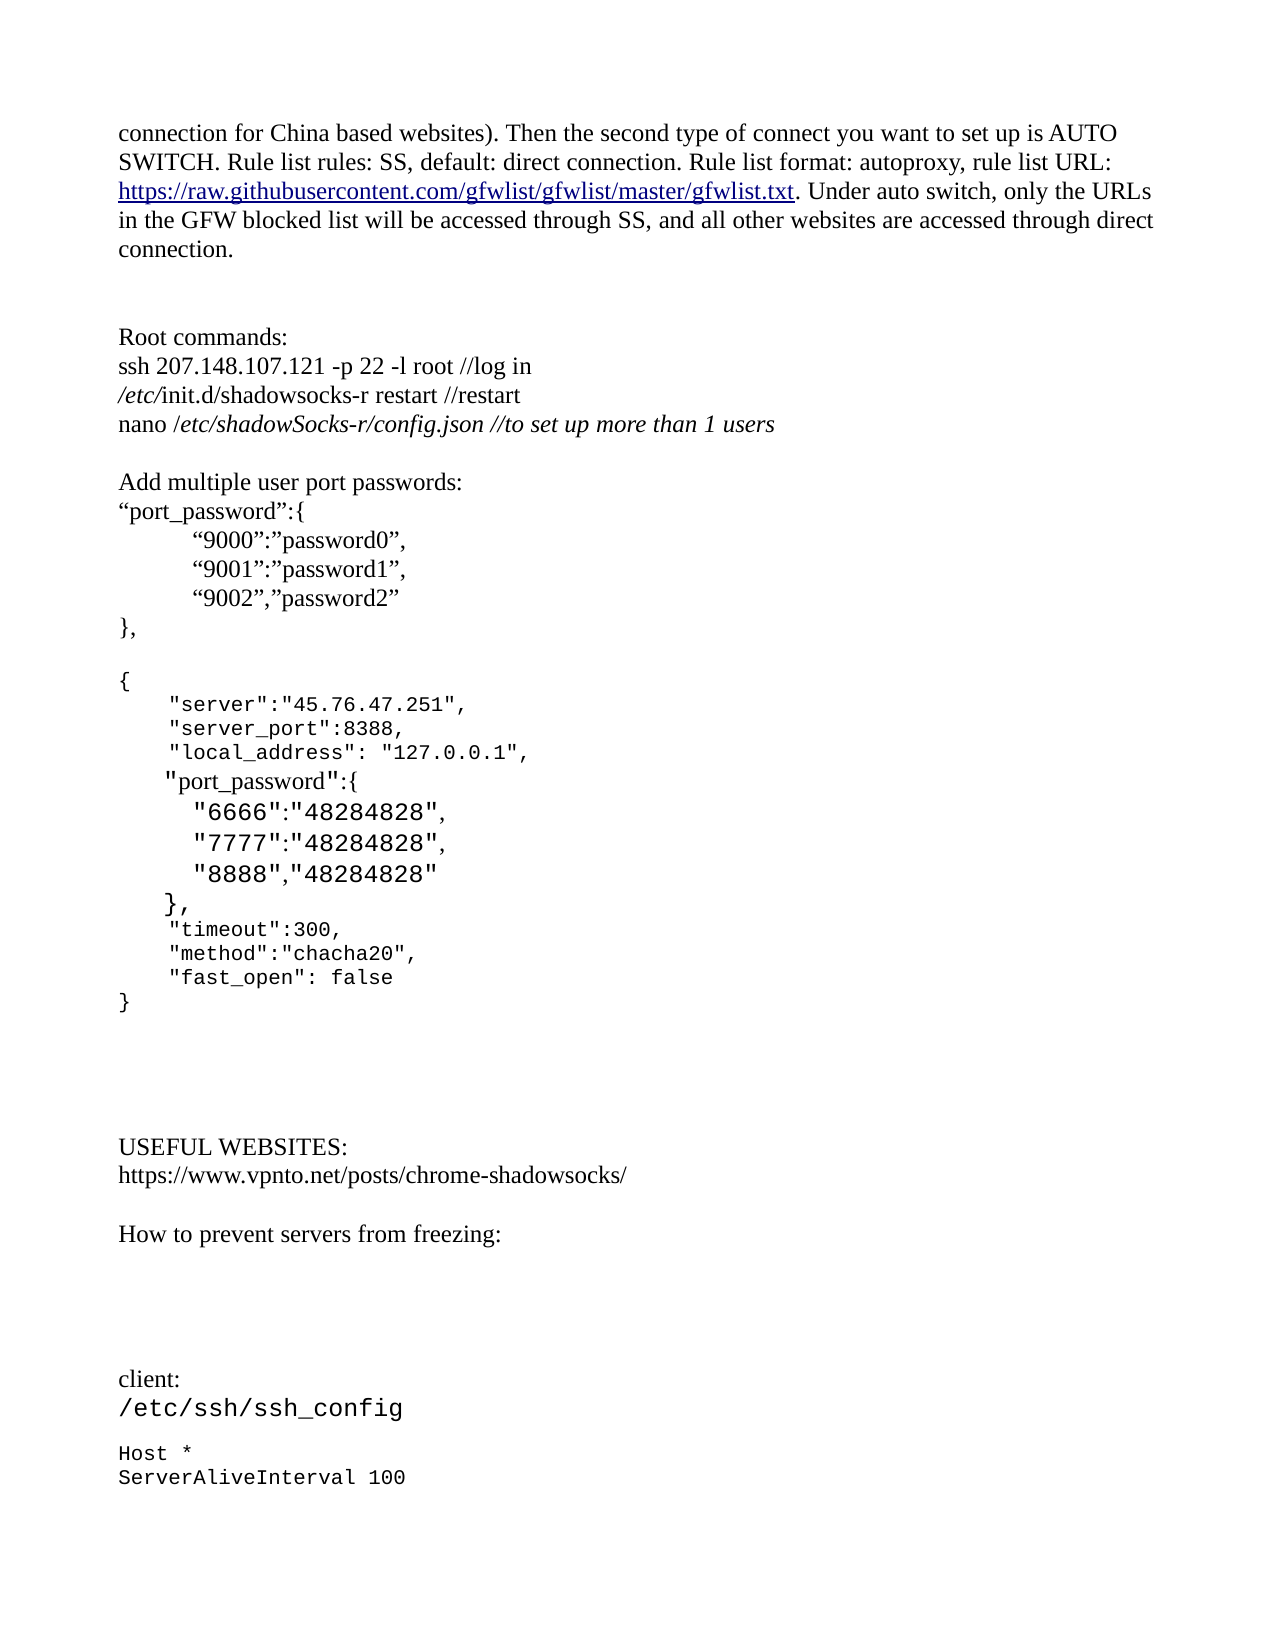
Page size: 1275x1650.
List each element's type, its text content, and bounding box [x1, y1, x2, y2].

text Root commands: [118, 322, 1157, 351]
text "method":"chacha20", [118, 943, 1157, 967]
text }, [118, 890, 1157, 919]
text ServerAliveInterval 100 [118, 1467, 1157, 1491]
text nano /etc/shadowSocks-r/config.json //to set up more than 1 users [118, 409, 1157, 438]
text "local_address": "127.0.0.1", [118, 742, 1157, 766]
text }, [118, 612, 1157, 641]
text "7777":"48284828", [118, 828, 1157, 859]
text connection for China based websites). Then the second type of connect you want to set up is AUTO SWITCH. Rule list rules: SS, default: direct connection. Rule list format: autoproxy, rule list URL: [118, 118, 1157, 176]
text How to prevent servers from freezing: [118, 1218, 1157, 1248]
text Add multiple user port passwords: [118, 467, 1157, 496]
text Host * [118, 1443, 1157, 1467]
text { [118, 670, 1157, 694]
text “9001”:”password1”, [118, 554, 1157, 583]
text "server":"45.76.47.251", [118, 694, 1157, 718]
text "8888","48284828" [118, 859, 1157, 890]
text /etc/ssh/ssh_config [118, 1393, 1157, 1424]
text "6666":"48284828", [118, 797, 1157, 828]
text USEFUL WEBSITES: https://www.vpnto.net/posts/chrome-shadowsocks/ [118, 1131, 1157, 1189]
text https://raw.githubusercontent.com/gfwlist/gfwlist/master/gfwlist.txt. Under auto switch, only the URLs in the GFW blocked list will be accessed through SS, and all other websites are accessed through direct connection. [118, 176, 1157, 263]
text } [118, 991, 1157, 1015]
text ssh 207.148.107.121 -p 22 -l root //log in [118, 351, 1157, 380]
text “9002”,”password2” [118, 583, 1157, 612]
text "timeout":300, [118, 919, 1157, 943]
text "fast_open": false [118, 967, 1157, 991]
text “9000”:”password0”, [118, 525, 1157, 554]
text client: [118, 1364, 1157, 1393]
text /etc/init.d/shadowsocks-r restart //restart [118, 380, 1157, 409]
text “port_password”:{ [118, 496, 1157, 525]
text "port_password":{ [118, 766, 1157, 797]
text "server_port":8388, [118, 718, 1157, 742]
